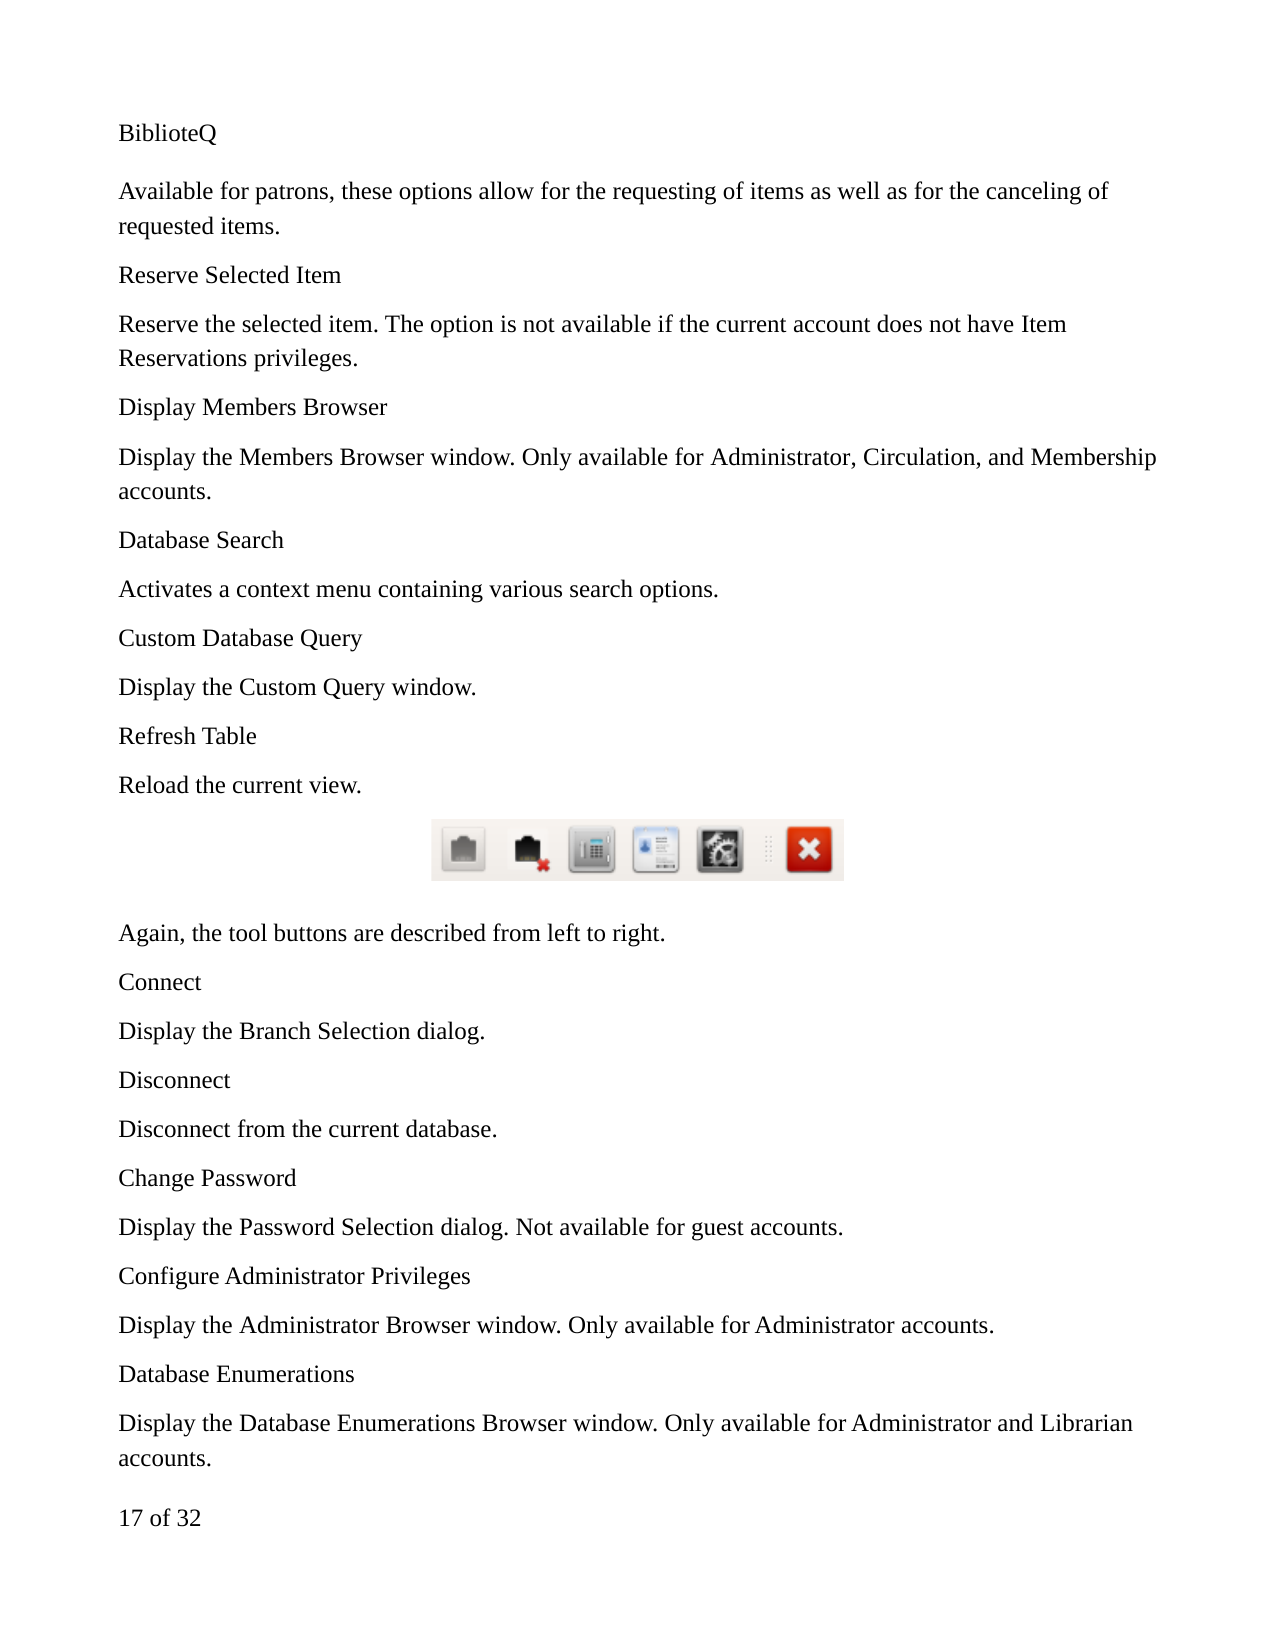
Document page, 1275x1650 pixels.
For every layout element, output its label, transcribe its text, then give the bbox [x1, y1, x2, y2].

text Change Password [118, 1163, 1157, 1192]
text Display the Database Enumerations Browser window. Only available for Administrator and Librarian accounts. [118, 1408, 1157, 1471]
text Custom Database Query [118, 623, 1157, 652]
text Display the Administrator Browser window. Only available for Administrator accounts. [118, 1310, 1157, 1339]
text Reload the current view. [118, 770, 1157, 799]
picture [431, 819, 844, 881]
text Reserve the selected item. The option is not available if the current account does not have Item Reservations privileges. [118, 309, 1157, 372]
text Again, the tool buttons are described from left to right. [118, 918, 1157, 946]
text Database Search [118, 525, 1157, 554]
text Configure Administrator Privileges [118, 1261, 1157, 1290]
text Database Enumerations [118, 1359, 1157, 1388]
text Reserve Selected Item [118, 260, 1157, 289]
text Display the Members Browser window. Only available for Administrator, Circulation, and Membership accounts. [118, 442, 1157, 505]
text Display Members Browser [118, 392, 1157, 421]
text Disconnect from the current database. [118, 1114, 1157, 1143]
text Connect [118, 967, 1157, 995]
text Disconnect [118, 1065, 1157, 1093]
text Available for patrons, these options allow for the requesting of items as well as for the canceling of requested items. [118, 176, 1157, 239]
text Activates a context menu containing various search options. [118, 574, 1157, 603]
text Display the Password Selection dialog. Not available for guest accounts. [118, 1212, 1157, 1241]
text Refresh Table [118, 721, 1157, 750]
text Display the Custom Query window. [118, 672, 1157, 701]
text Display the Branch Selection dialog. [118, 1016, 1157, 1044]
